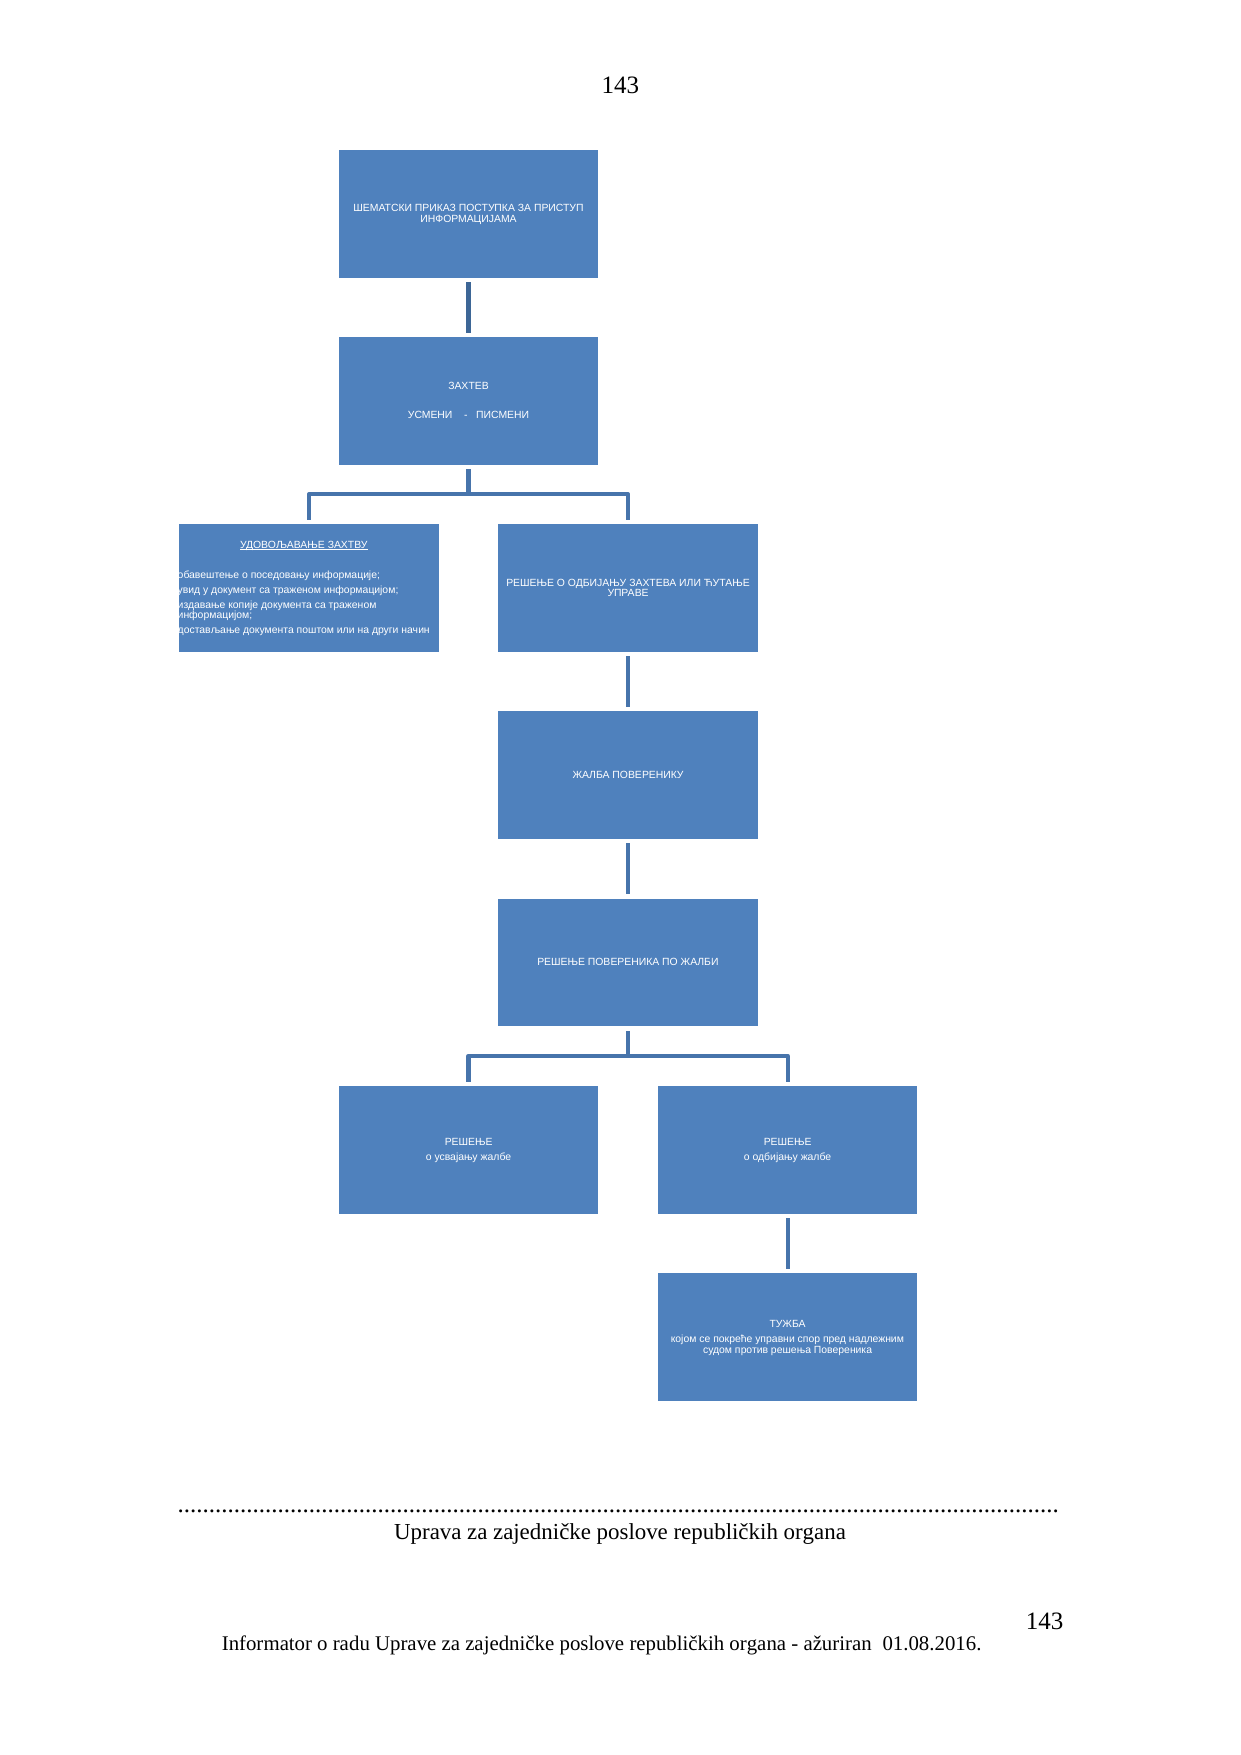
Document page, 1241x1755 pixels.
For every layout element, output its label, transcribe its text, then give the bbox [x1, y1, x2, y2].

text Uprava za zajedničke poslove republičkih organa [177, 1518, 1063, 1544]
text ............................................................................................................................................. [177, 1489, 1063, 1518]
